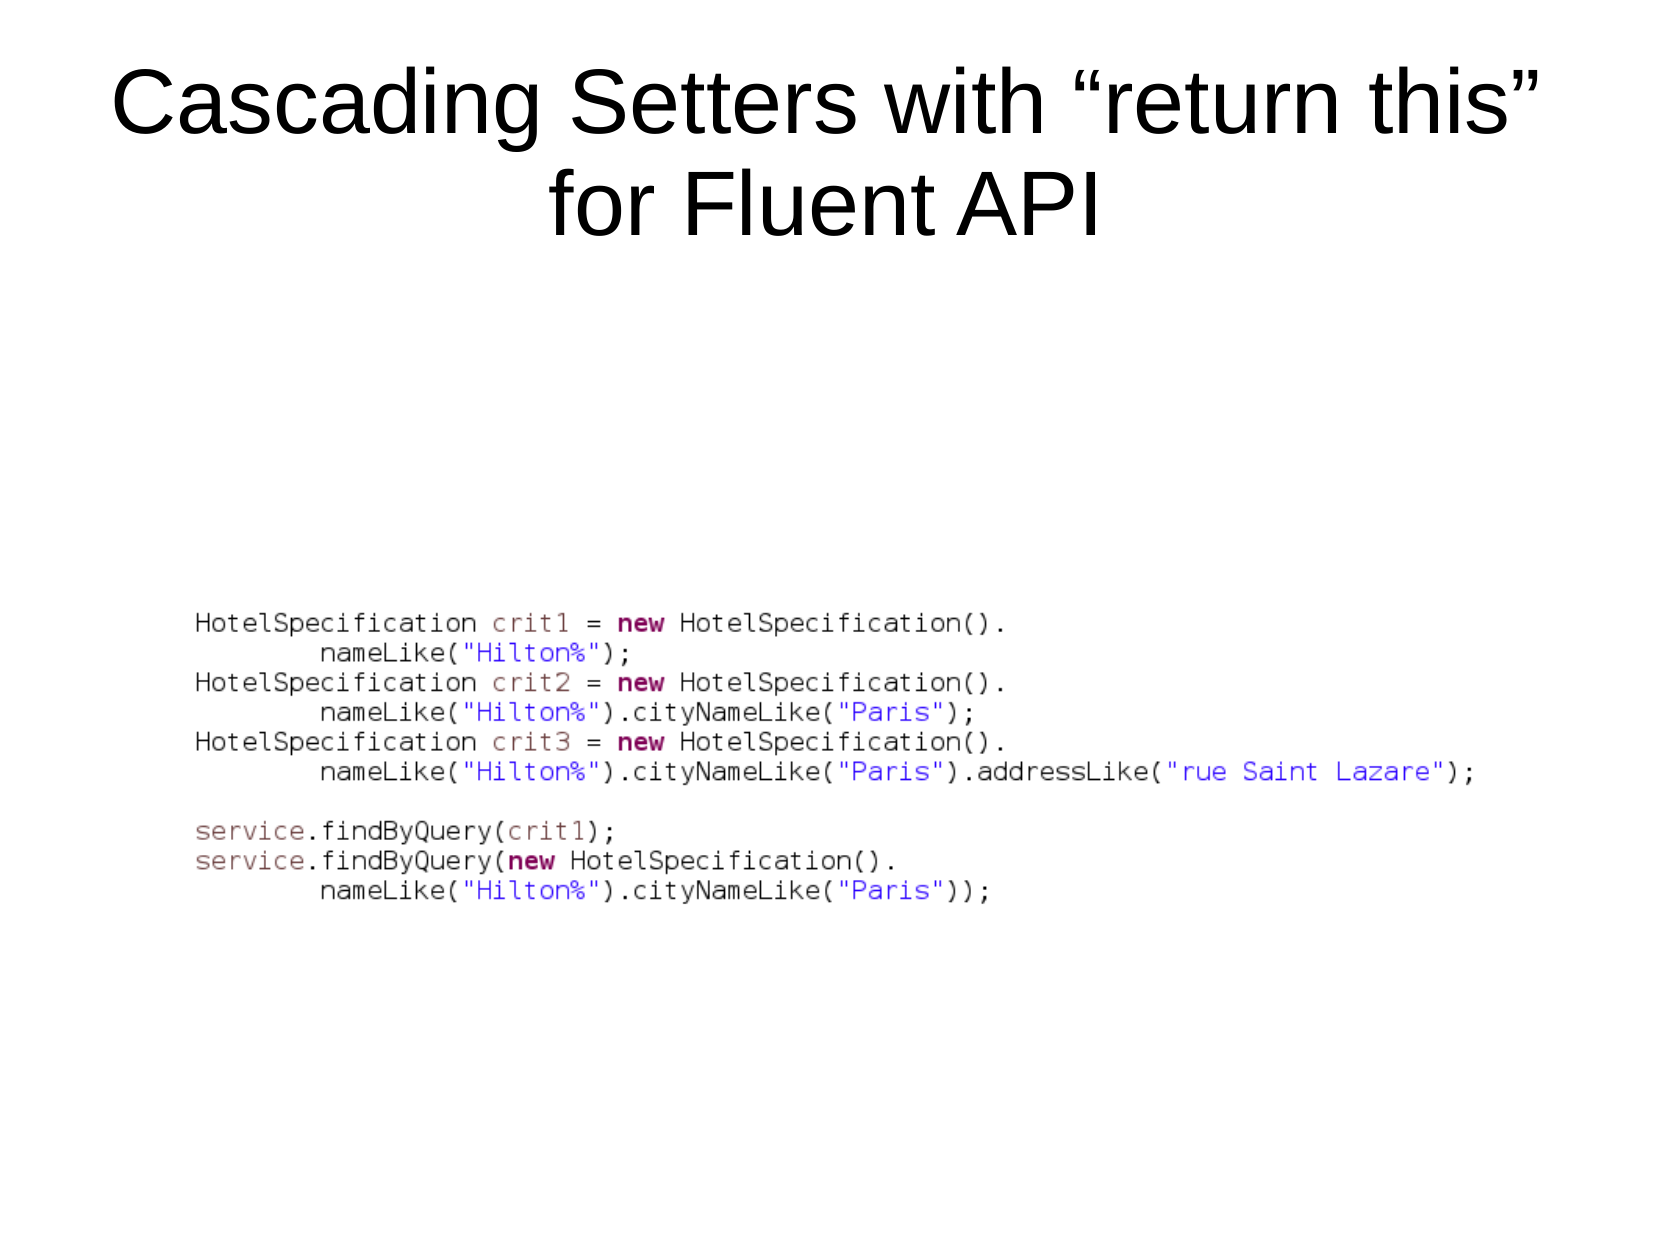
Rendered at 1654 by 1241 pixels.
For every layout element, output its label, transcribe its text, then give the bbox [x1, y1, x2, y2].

picture [180, 607, 1479, 916]
title Cascading Setters with “return this” for Fluent API [82, 49, 1571, 257]
